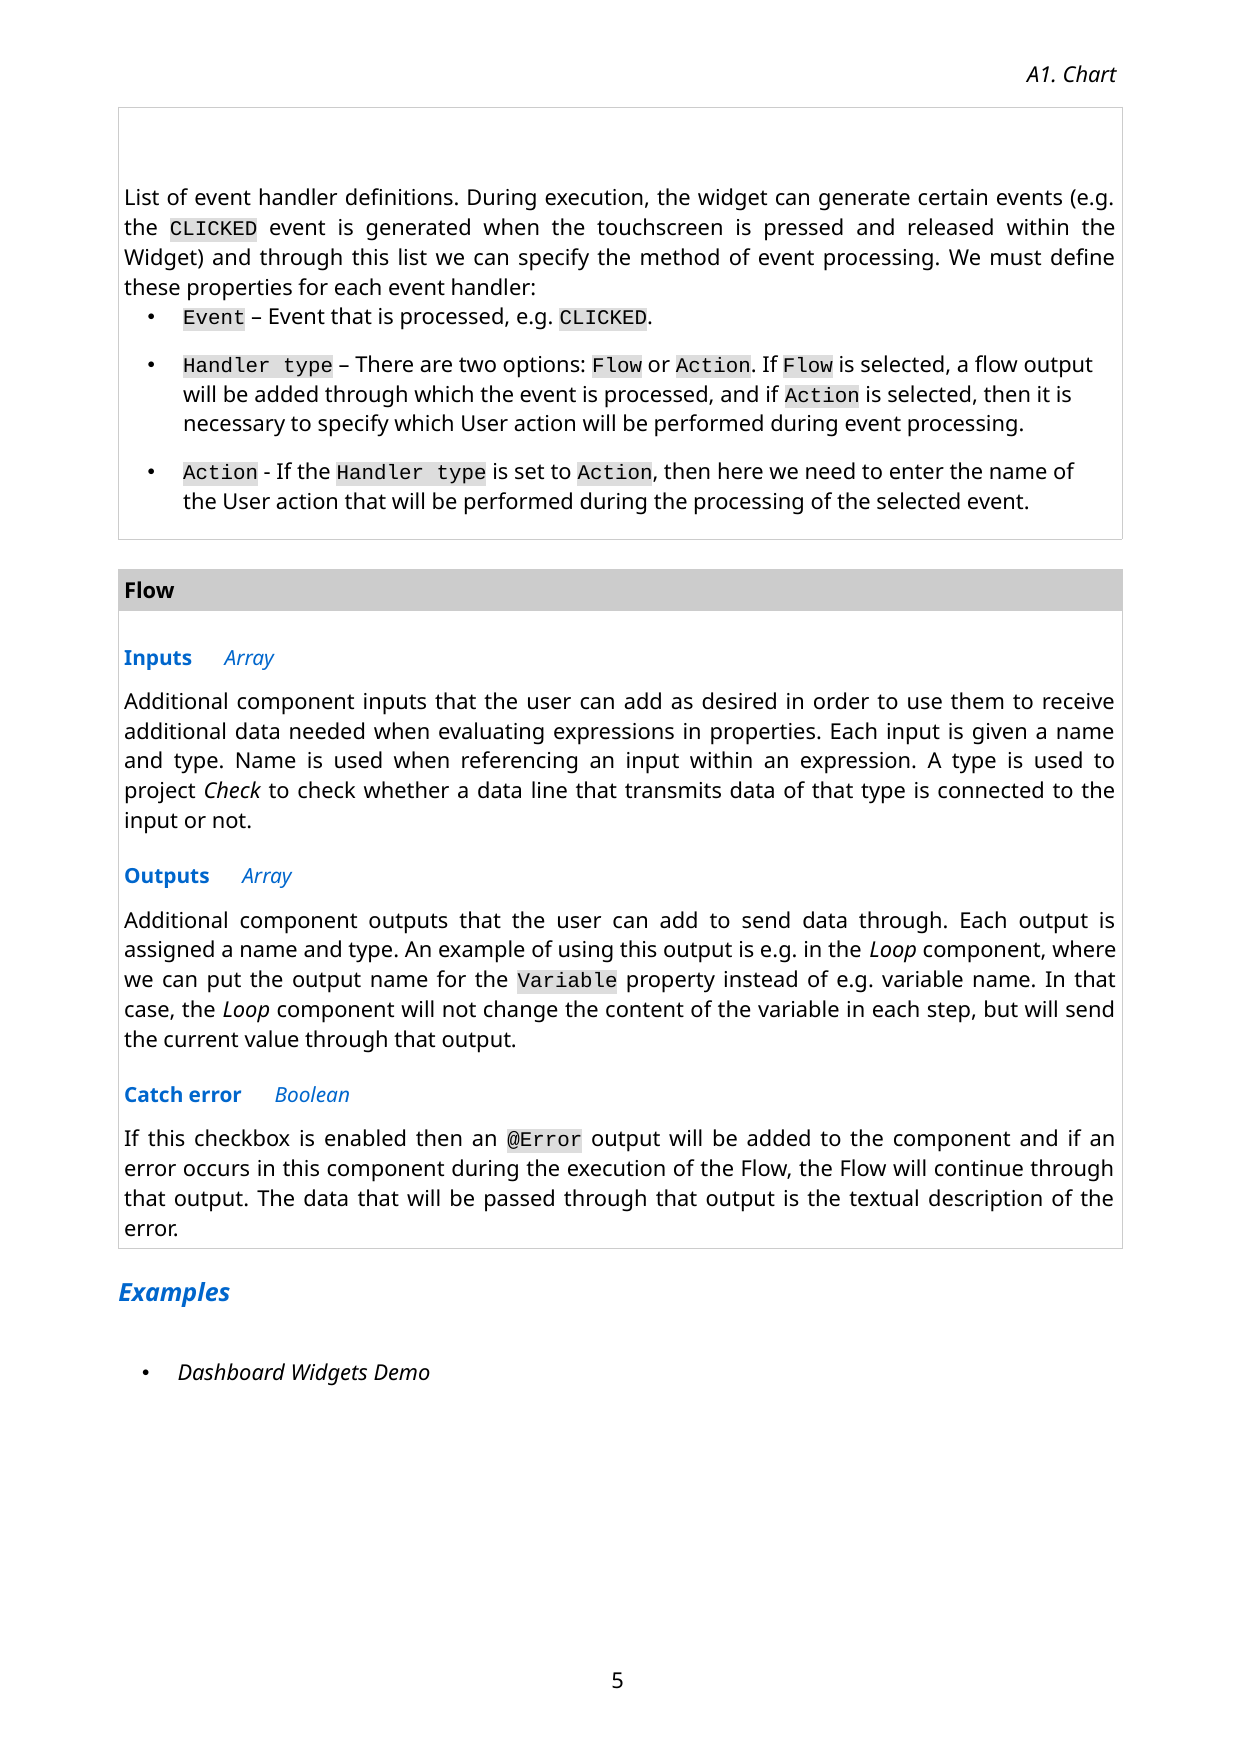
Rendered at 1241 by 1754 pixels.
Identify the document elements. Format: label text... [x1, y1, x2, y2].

table_header Flow [119, 570, 1122, 610]
table_cell List of event handler definitions. During execution, the widget can generate certain events (e.g. the CLICKED event is generated when the touchscreen is pressed and released within the Widget) and through this list we can specify the method of event processing. We must define these properties for each event handler: Event – Event that is processed, e.g. CLICKED. Handler type – There are two options: Flow or Action. If Flow is selected, a flow output will be added through which the event is processed, and if Action is selected, then it is necessary to specify which User action will be performed during event processing. Action - If the Handler type is set to Action, then here we need to enter the name of the User action that will be performed during the processing of the selected event. [119, 108, 1122, 539]
subtitle Examples [118, 1275, 1122, 1309]
list Dashboard Widgets Demo [142, 1356, 1110, 1386]
table_cell Inputs Array Additional component inputs that the user can add as desired in order to use them to receive additional data needed when evaluating expressions in properties. Each input is given a name and type. Name is used when referencing an input within an expression. A type is used to project Check to check whether a data line that transmits data of that type is connected to the input or not. Outputs Array Additional component outputs that the user can add to send data through. Each output is assigned a name and type. An example of using this output is e.g. in the Loop component, where we can put the output name for the Variable property instead of e.g. variable name. In that case, the Loop component will not change the content of the variable in each step, but will send the current value through that output. Catch error Boolean If this checkbox is enabled then an @Error output will be added to the component and if an error occurs in this component during the execution of the Flow, the Flow will continue through that output. The data that will be passed through that output is the textual description of the error. [119, 611, 1122, 1248]
